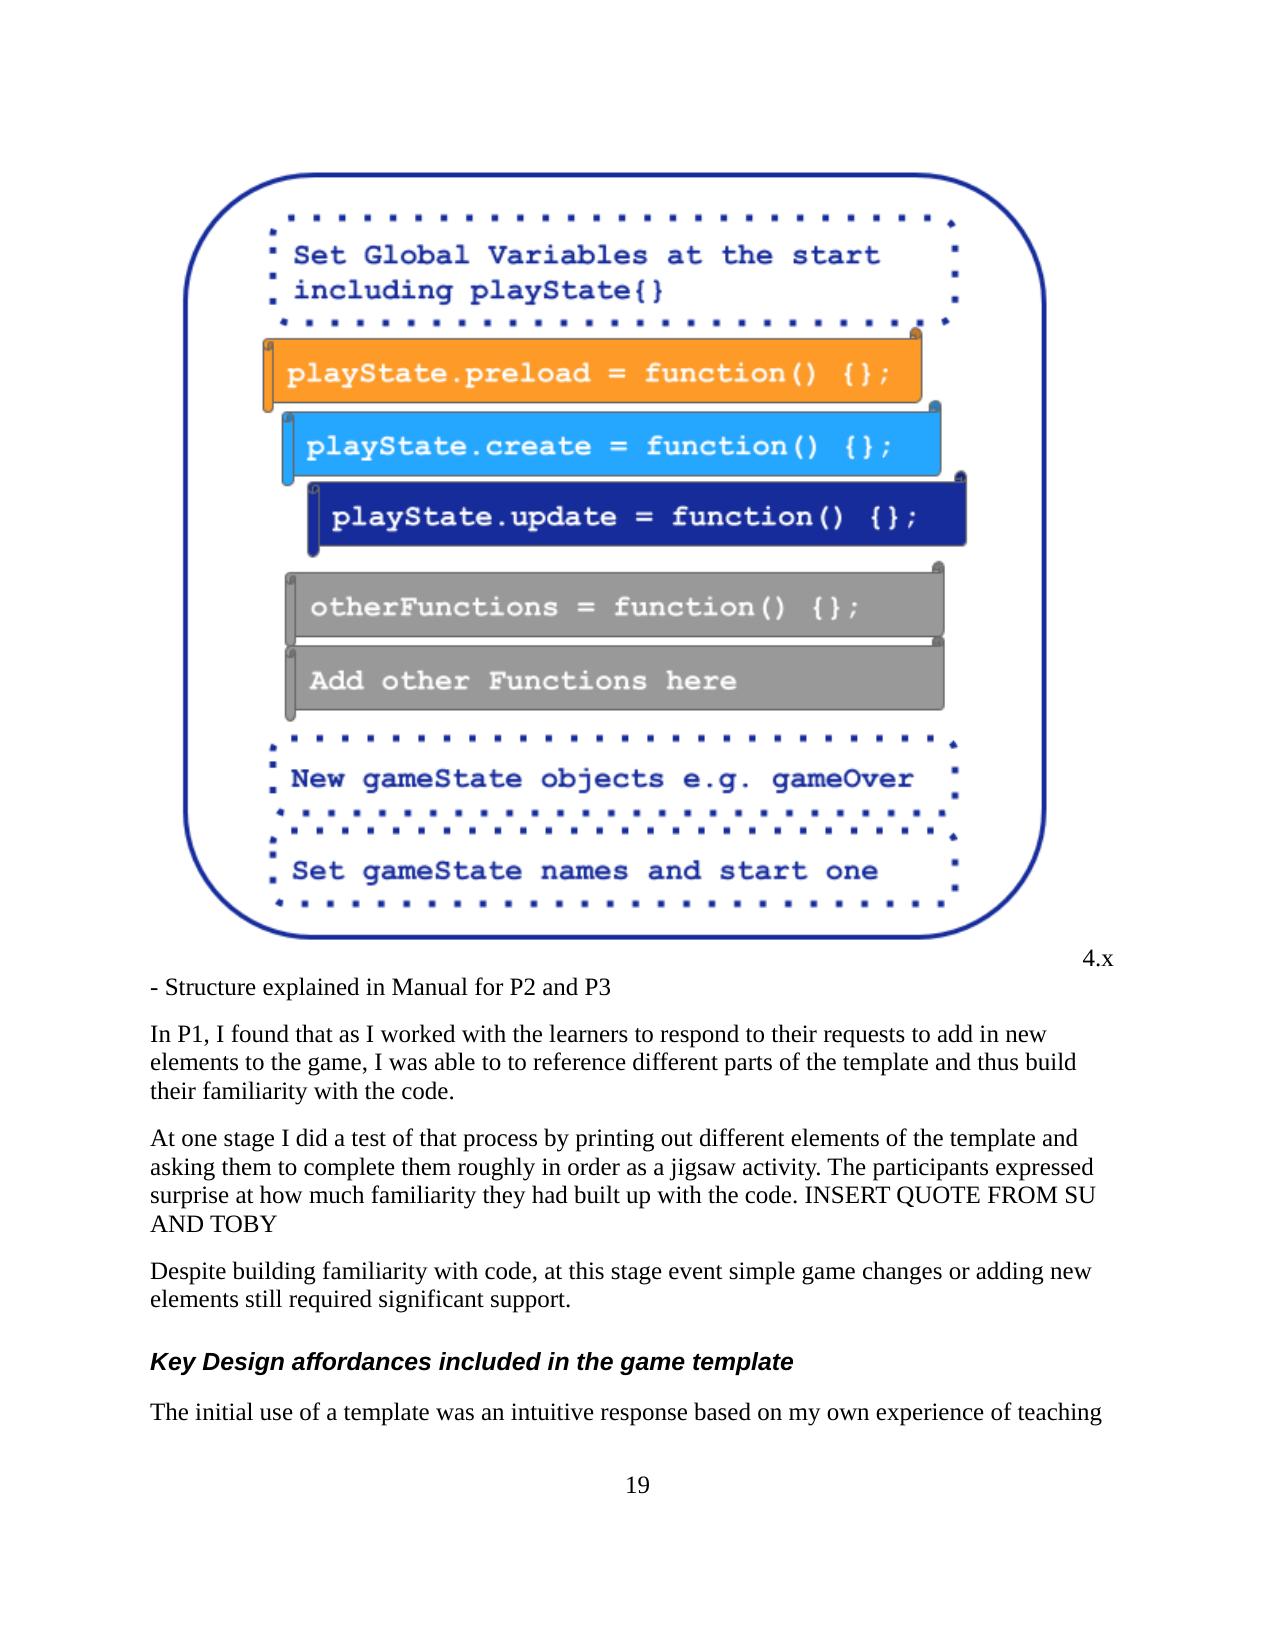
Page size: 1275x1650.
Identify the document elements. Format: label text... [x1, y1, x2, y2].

text The initial use of a template was an intuitive response based on my own experience of teaching [150, 1397, 1125, 1426]
text At one stage I did a test of that process by printing out different elements of the template and asking them to complete them roughly in order as a jigsaw activity. The participants expressed surprise at how much familiarity they had built up with the code. INSERT QUOTE FROM SU AND TOBY [150, 1123, 1125, 1238]
text Despite building familiarity with code, at this stage event simple game changes or adding new elements still required significant support. [150, 1256, 1125, 1313]
subtitle Key Design affordances included in the game template [150, 1347, 1125, 1376]
picture [150, 150, 1077, 967]
text 4.x - Structure explained in Manual for P2 and P3 [150, 967, 1125, 1001]
text In P1, I found that as I worked with the learners to respond to their requests to add in new elements to the game, I was able to to reference different parts of the template and thus build their familiarity with the code. [150, 1019, 1125, 1105]
